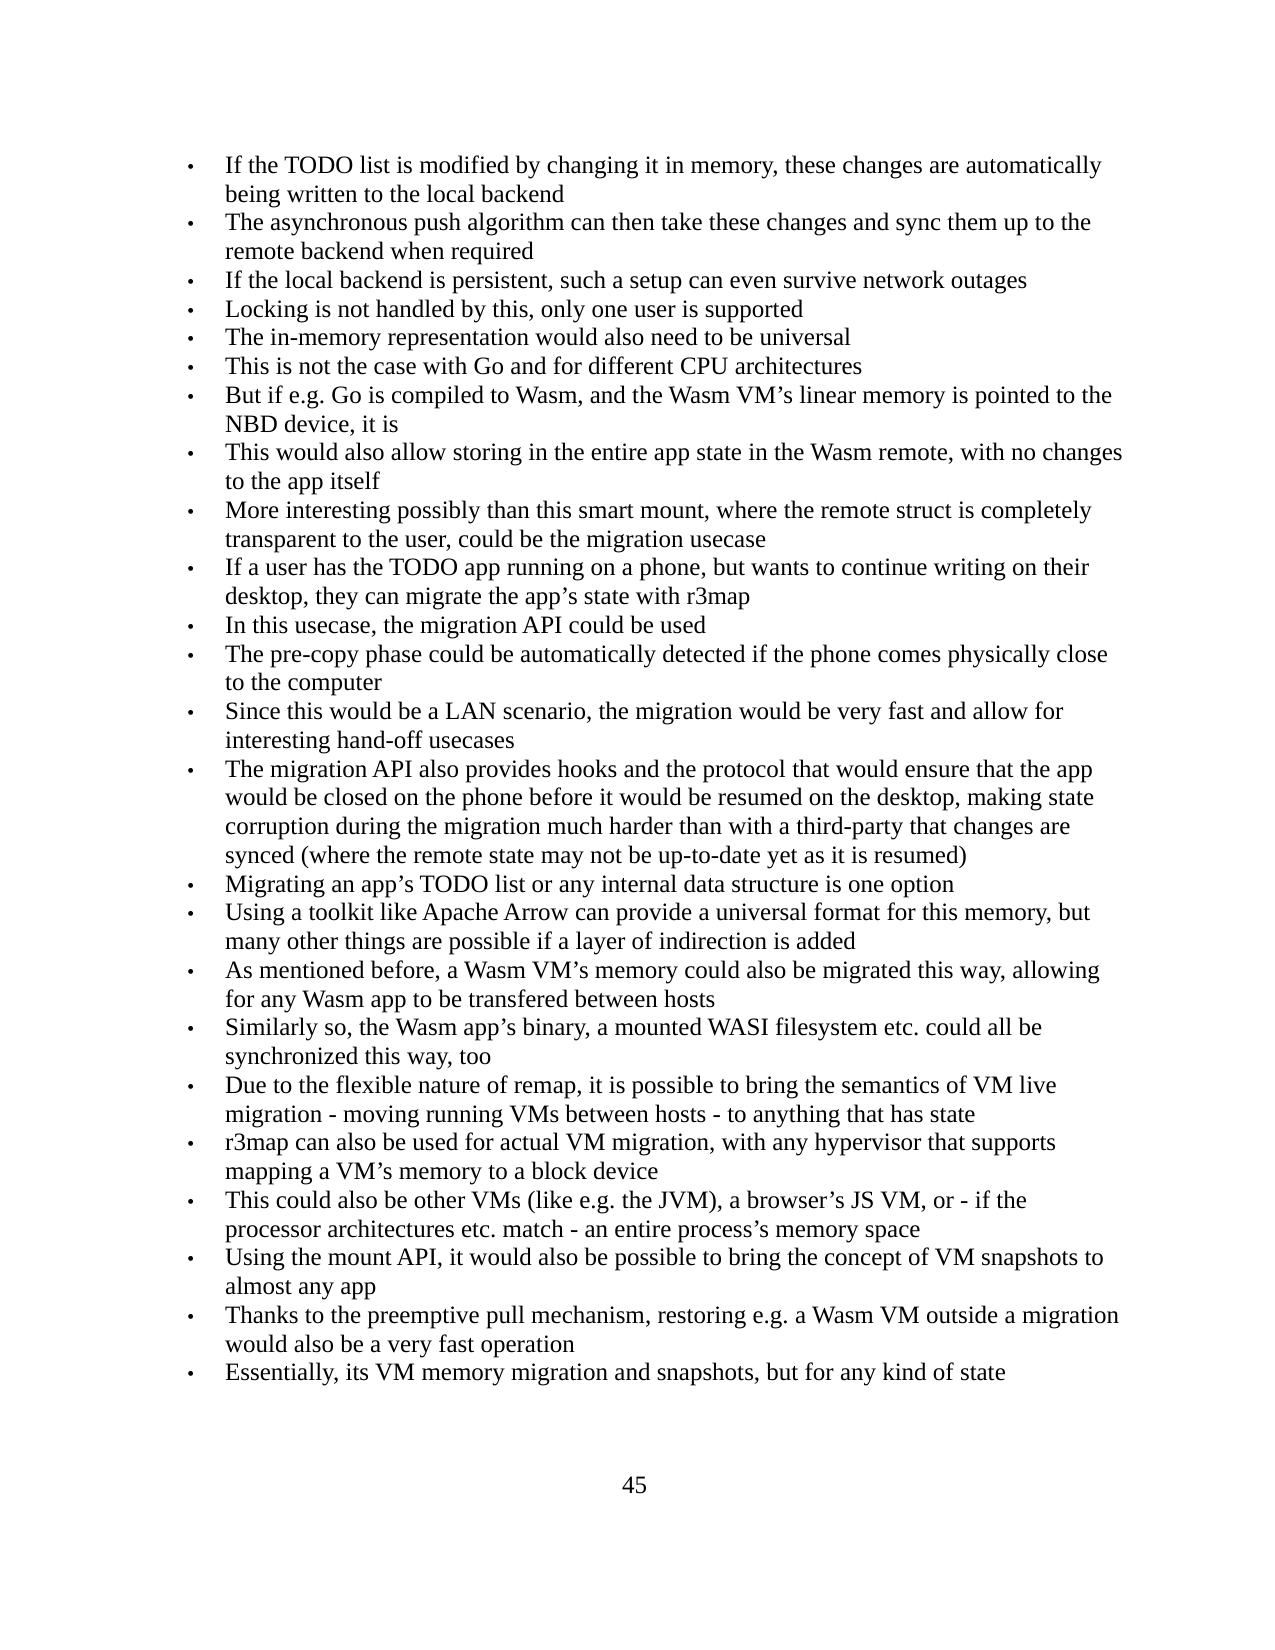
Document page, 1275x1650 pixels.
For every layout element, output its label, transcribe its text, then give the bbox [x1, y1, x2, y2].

list Using the mount API, it would also be possible to bring the concept of VM snapshots to almost any app [187, 1242, 1125, 1300]
list Due to the flexible nature of remap, it is possible to bring the semantics of VM live migration - moving running VMs between hosts - to anything that has state [187, 1070, 1125, 1127]
list Essentially, its VM memory migration and snapshots, but for any kind of state [187, 1357, 1125, 1386]
list Locking is not handled by this, only one user is supported [187, 294, 1125, 322]
list But if e.g. Go is compiled to Wasm, and the Wasm VM’s linear memory is pointed to the NBD device, it is [187, 380, 1125, 437]
list The in-memory representation would also need to be universal [187, 322, 1125, 351]
list This is not the case with Go and for different CPU architectures [187, 351, 1125, 380]
list The asynchronous push algorithm can then take these changes and sync them up to the remote backend when required [187, 207, 1125, 265]
list Thanks to the preemptive pull mechanism, restoring e.g. a Wasm VM outside a migration would also be a very fast operation [187, 1300, 1125, 1357]
list In this usecase, the migration API could be used [187, 610, 1125, 639]
list Migrating an app’s TODO list or any internal data structure is one option [187, 869, 1125, 897]
list As mentioned before, a Wasm VM’s memory could also be migrated this way, allowing for any Wasm app to be transfered between hosts [187, 955, 1125, 1012]
list Using a toolkit like Apache Arrow can provide a universal format for this memory, but many other things are possible if a layer of indirection is added [187, 897, 1125, 955]
list This would also allow storing in the entire app state in the Wasm remote, with no changes to the app itself [187, 437, 1125, 495]
list If the local backend is persistent, such a setup can even survive network outages [187, 265, 1125, 294]
list More interesting possibly than this smart mount, where the remote struct is completely transparent to the user, could be the migration usecase [187, 495, 1125, 552]
list The pre-copy phase could be automatically detected if the phone comes physically close to the computer [187, 639, 1125, 696]
list This could also be other VMs (like e.g. the JVM), a browser’s JS VM, or - if the processor architectures etc. match - an entire process’s memory space [187, 1185, 1125, 1242]
list r3map can also be used for actual VM migration, with any hypervisor that supports mapping a VM’s memory to a block device [187, 1127, 1125, 1185]
list Since this would be a LAN scenario, the migration would be very fast and allow for interesting hand-off usecases [187, 696, 1125, 754]
list If the TODO list is modified by changing it in memory, these changes are automatically being written to the local backend [187, 150, 1125, 207]
list The migration API also provides hooks and the protocol that would ensure that the app would be closed on the phone before it would be resumed on the desktop, making state corruption during the migration much harder than with a third-party that changes are synced (where the remote state may not be up-to-date yet as it is resumed) [187, 754, 1125, 869]
list Similarly so, the Wasm app’s binary, a mounted WASI filesystem etc. could all be synchronized this way, too [187, 1012, 1125, 1070]
list If a user has the TODO app running on a phone, but wants to continue writing on their desktop, they can migrate the app’s state with r3map [187, 552, 1125, 610]
